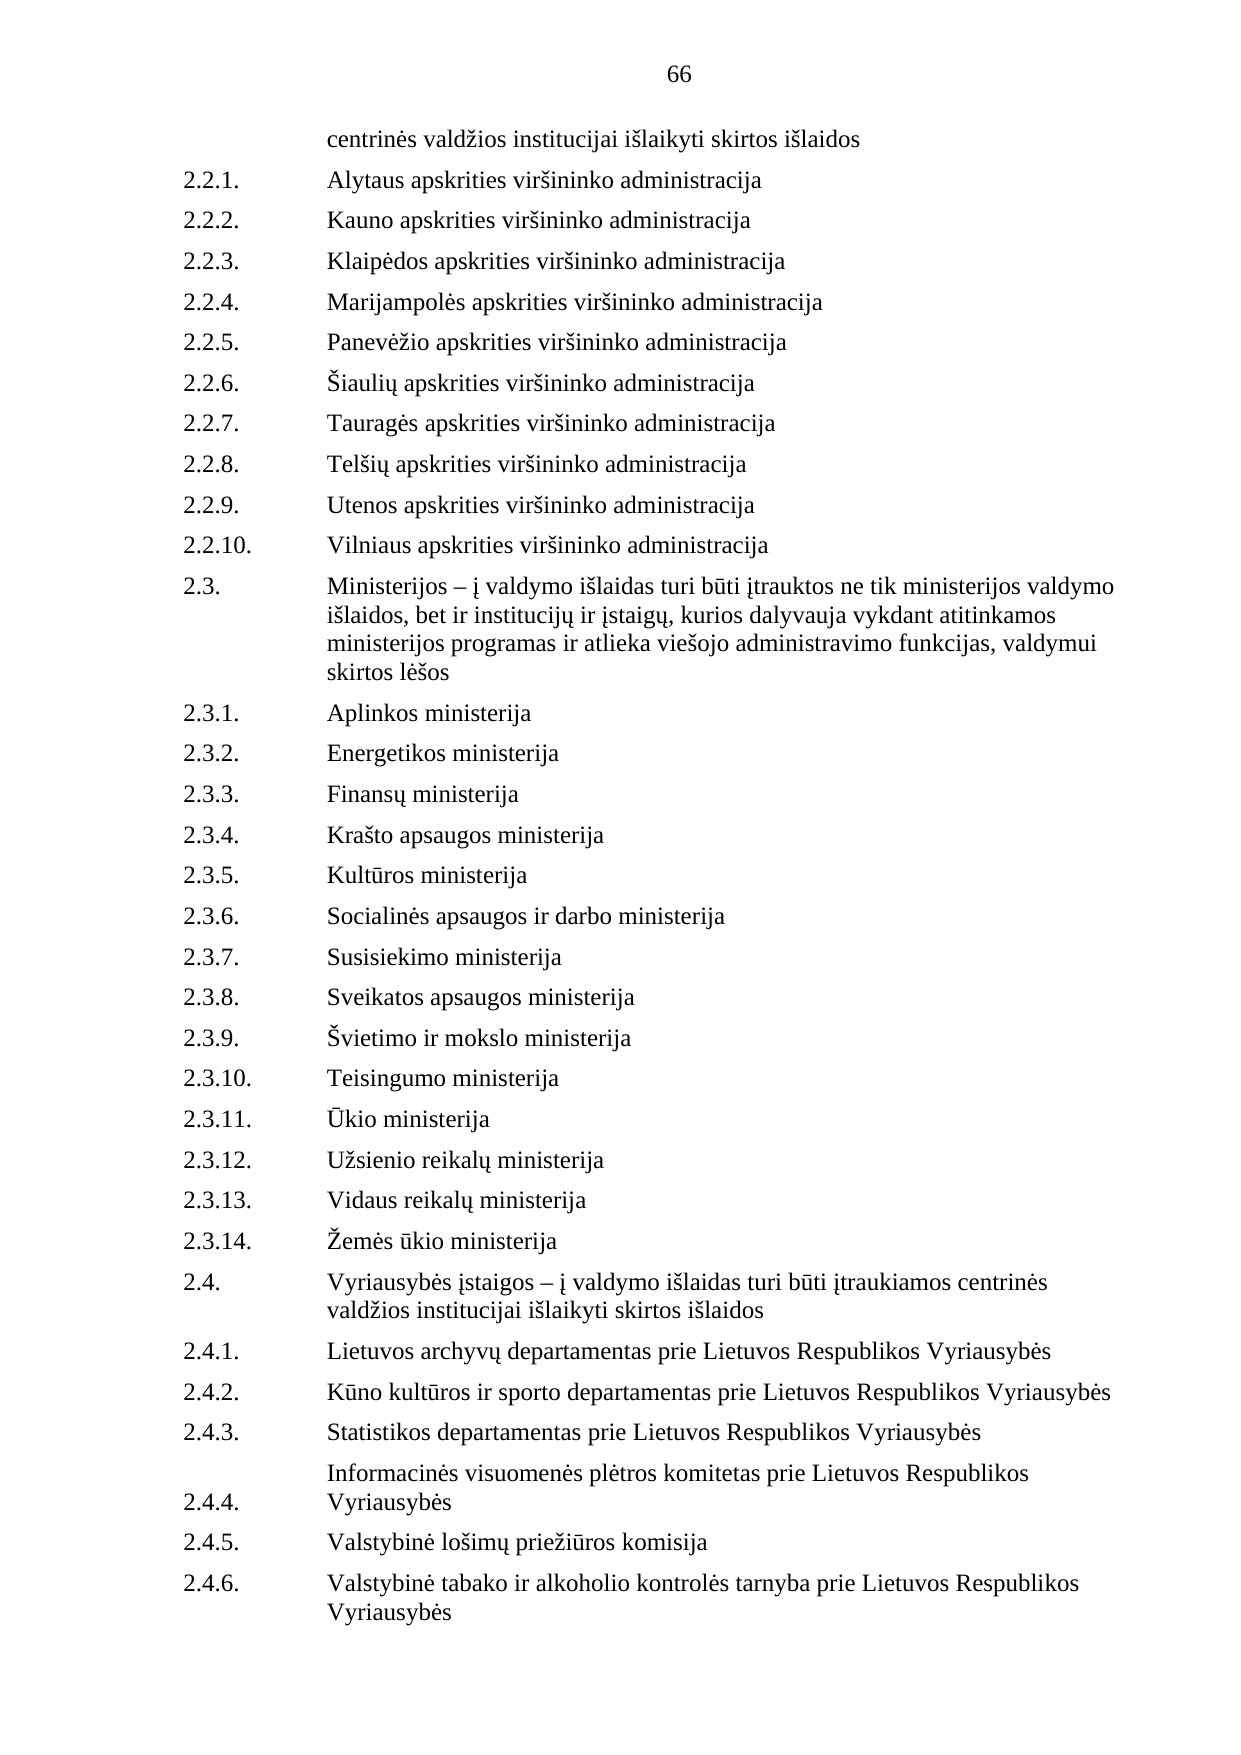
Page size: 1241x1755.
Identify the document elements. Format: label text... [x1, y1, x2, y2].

table_cell Valstybinė lošimų priežiūros komisija [321, 1521, 1122, 1562]
table_cell 2.2.9. [177, 484, 321, 524]
table_cell Vilniaus apskrities viršininko administracija [321, 524, 1122, 565]
table_cell Krašto apsaugos ministerija [321, 814, 1122, 854]
table_cell Marijampolės apskrities viršininko administracija [321, 281, 1122, 321]
table_cell 2.3.6. [177, 895, 321, 936]
table_cell centrinės valdžios institucijai išlaikyti skirtos išlaidos [321, 118, 1122, 159]
table_cell 2.2.8. [177, 443, 321, 484]
table_cell 2.3.7. [177, 936, 321, 976]
table_cell 2.4.3. [177, 1411, 321, 1452]
table_cell Teisingumo ministerija [321, 1058, 1122, 1098]
table_cell 2.2.6. [177, 362, 321, 402]
table_cell 2.2.10. [177, 524, 321, 565]
table_cell Ministerijos – į valdymo išlaidas turi būti įtrauktos ne tik ministerijos valdymo išlaidos, bet ir institucijų ir įstaigų, kurios dalyvauja vykdant atitinkamos ministerijos programas ir atlieka viešojo administravimo funkcijas, valdymui skirtos lėšos [321, 565, 1122, 692]
table_cell Žemės ūkio ministerija [321, 1220, 1122, 1261]
table_cell Ūkio ministerija [321, 1098, 1122, 1139]
table_cell 2.3.12. [177, 1139, 321, 1179]
table_cell 2.3.10. [177, 1058, 321, 1098]
table_cell Utenos apskrities viršininko administracija [321, 484, 1122, 524]
table_cell 2.2.2. [177, 199, 321, 240]
table_cell Telšių apskrities viršininko administracija [321, 443, 1122, 484]
table_cell 2.2.4. [177, 281, 321, 321]
table_cell Tauragės apskrities viršininko administracija [321, 403, 1122, 443]
table_cell Kauno apskrities viršininko administracija [321, 199, 1122, 240]
table_cell 2.3.14. [177, 1220, 321, 1261]
table_cell Vidaus reikalų ministerija [321, 1179, 1122, 1220]
table_cell Vyriausybės įstaigos – į valdymo išlaidas turi būti įtraukiamos centrinės valdžios institucijai išlaikyti skirtos išlaidos [321, 1261, 1122, 1330]
table_cell 2.2.7. [177, 403, 321, 443]
table_cell Švietimo ir mokslo ministerija [321, 1017, 1122, 1057]
table_cell Užsienio reikalų ministerija [321, 1139, 1122, 1179]
table_cell Kūno kultūros ir sporto departamentas prie Lietuvos Respublikos Vyriausybės [321, 1371, 1122, 1411]
table_cell 2.4.4. [177, 1452, 321, 1521]
table_cell 2.4.2. [177, 1371, 321, 1411]
table_cell 2.3.4. [177, 814, 321, 854]
table_cell 2.2.5. [177, 321, 321, 362]
table_cell Kultūros ministerija [321, 854, 1122, 895]
table_cell 2.3.9. [177, 1017, 321, 1057]
table_cell Socialinės apsaugos ir darbo ministerija [321, 895, 1122, 936]
table_cell 2.3.5. [177, 854, 321, 895]
table_cell 2.3.2. [177, 733, 321, 773]
table_cell 2.4. [177, 1261, 321, 1330]
table_cell 2.4.5. [177, 1521, 321, 1562]
table_cell 2.2.1. [177, 159, 321, 199]
table_cell 2.3.11. [177, 1098, 321, 1139]
table_cell Lietuvos archyvų departamentas prie Lietuvos Respublikos Vyriausybės [321, 1330, 1122, 1371]
table_cell [177, 118, 321, 159]
table_cell 2.3.1. [177, 692, 321, 732]
table_cell 2.2.3. [177, 240, 321, 281]
table_cell Valstybinė tabako ir alkoholio kontrolės tarnyba prie Lietuvos Respublikos Vyriausybės [321, 1562, 1122, 1631]
table_cell Šiaulių apskrities viršininko administracija [321, 362, 1122, 402]
table_cell Finansų ministerija [321, 773, 1122, 814]
table_cell 2.3.3. [177, 773, 321, 814]
table_cell Aplinkos ministerija [321, 692, 1122, 732]
table_cell 2.4.6. [177, 1562, 321, 1631]
table_cell Panevėžio apskrities viršininko administracija [321, 321, 1122, 362]
table_cell 2.3. [177, 565, 321, 692]
table_cell 2.3.8. [177, 976, 321, 1017]
table_cell Klaipėdos apskrities viršininko administracija [321, 240, 1122, 281]
table_cell Sveikatos apsaugos ministerija [321, 976, 1122, 1017]
table_cell Statistikos departamentas prie Lietuvos Respublikos Vyriausybės [321, 1411, 1122, 1452]
table_cell Alytaus apskrities viršininko administracija [321, 159, 1122, 199]
table_cell 2.3.13. [177, 1179, 321, 1220]
table_cell Informacinės visuomenės plėtros komitetas prie Lietuvos Respublikos Vyriausybės [321, 1452, 1122, 1521]
table_cell Susisiekimo ministerija [321, 936, 1122, 976]
table_cell Energetikos ministerija [321, 733, 1122, 773]
table_cell 2.4.1. [177, 1330, 321, 1371]
